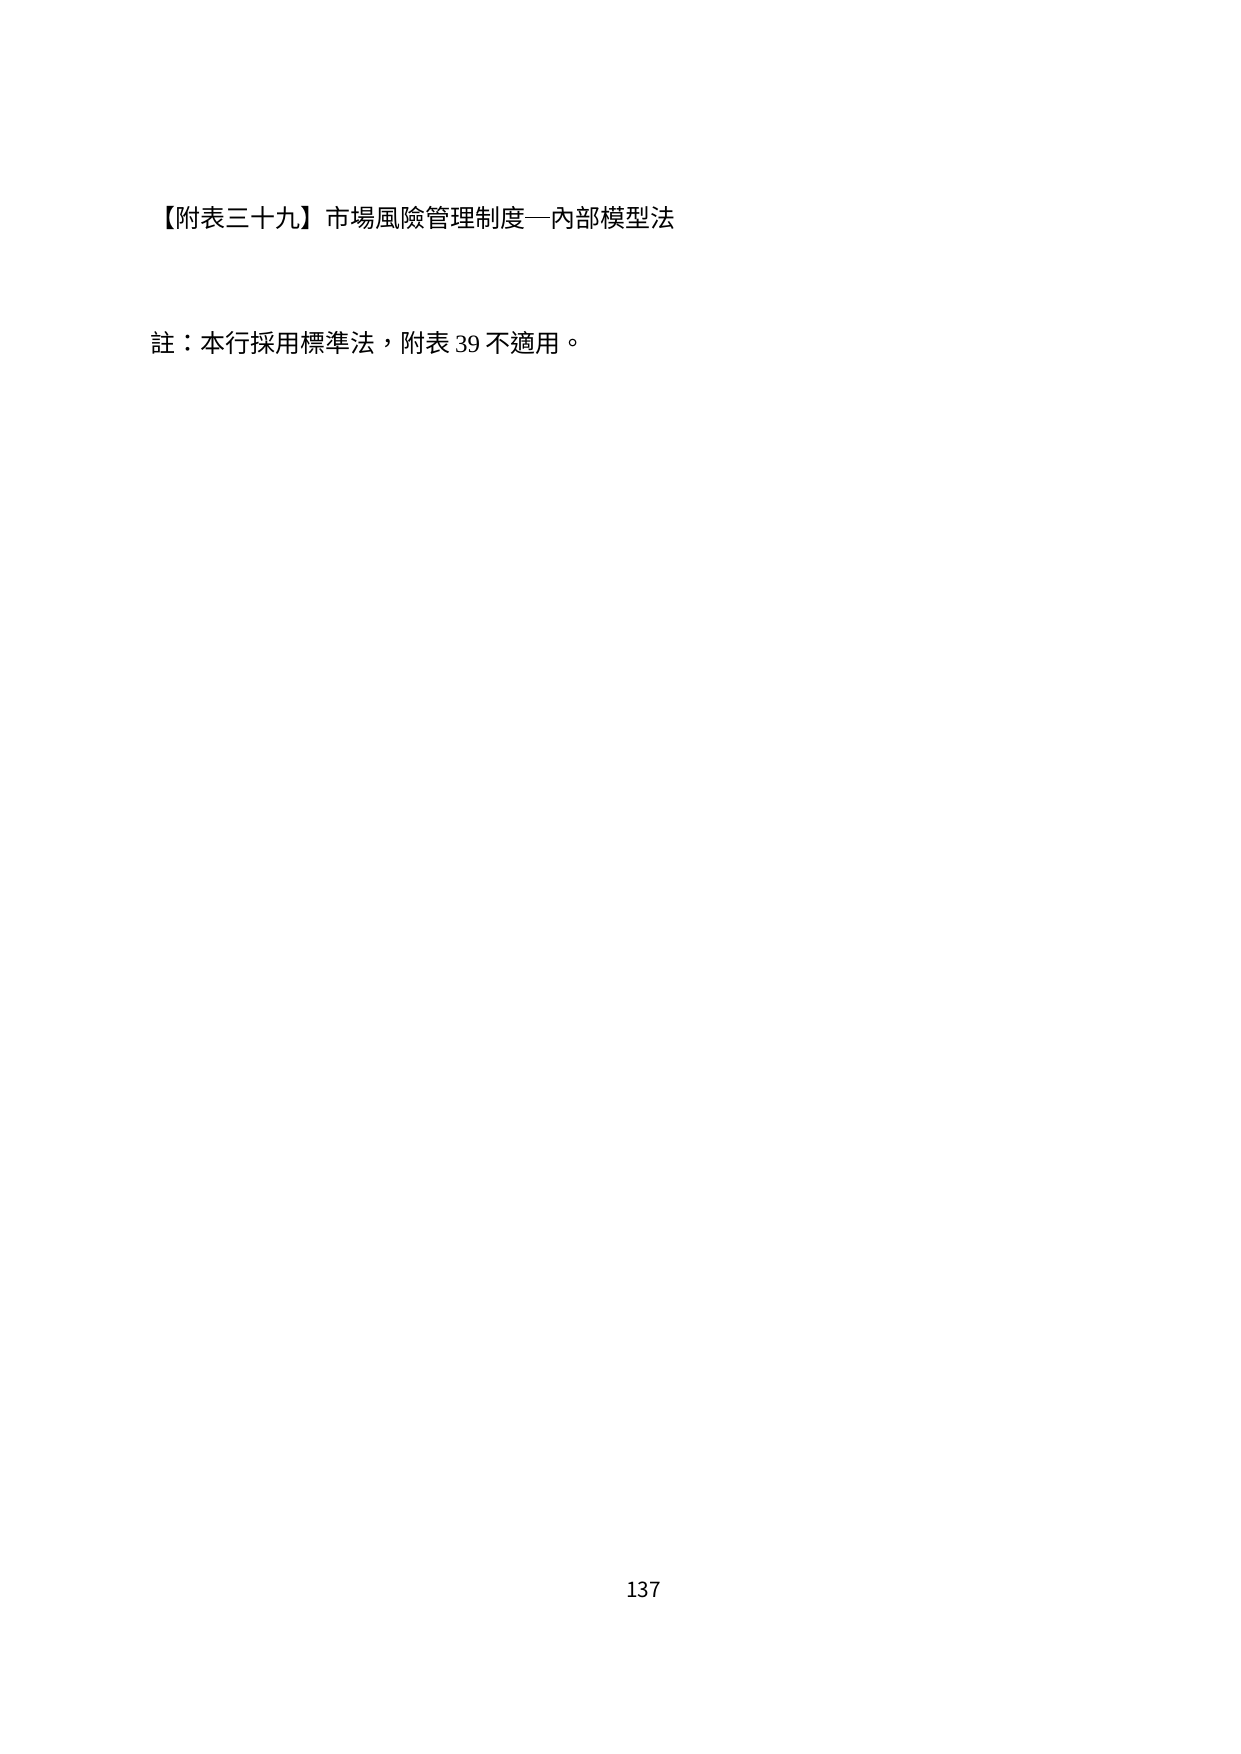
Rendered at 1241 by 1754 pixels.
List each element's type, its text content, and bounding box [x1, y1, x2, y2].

text 【附表三十九】市場風險管理制度─內部模型法 [150, 175, 1137, 237]
text 註：本行採用標準法，附表39不適用。 [150, 300, 1137, 362]
